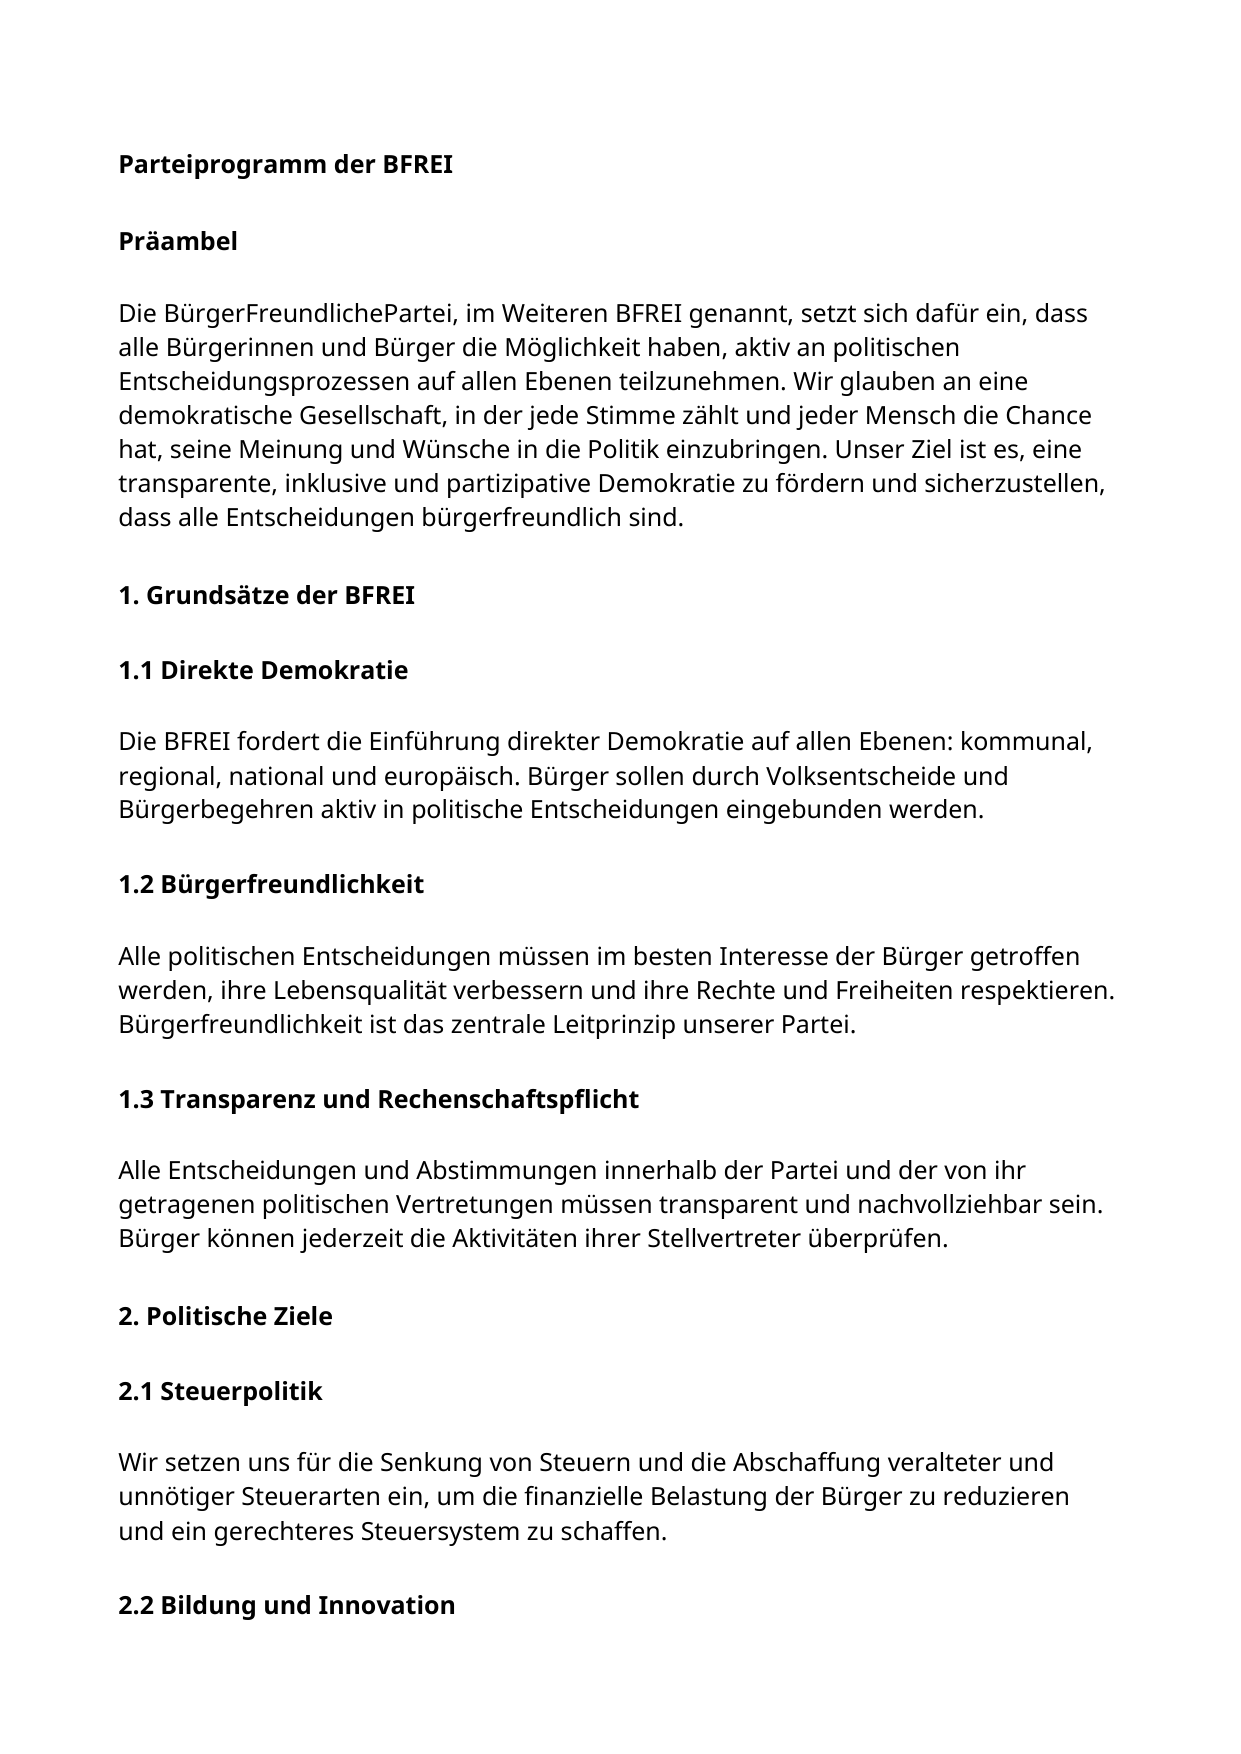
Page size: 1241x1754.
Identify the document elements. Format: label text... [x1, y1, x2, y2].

text 2.2 Bildung und Innovation [118, 1588, 1122, 1622]
text 1.1 Direkte Demokratie [118, 652, 1122, 687]
text Die BFREI fordert die Einführung direkter Demokratie auf allen Ebenen: kommunal, regional, national und europäisch. Bürger sollen durch Volksentscheide und Bürgerbegehren aktiv in politische Entscheidungen eingebunden werden. [118, 724, 1122, 826]
text Parteiprogramm der BFREI [118, 146, 1122, 180]
text Alle Entscheidungen und Abstimmungen innerhalb der Partei und der von ihr getragenen politischen Vertretungen müssen transparent und nachvollziehbar sein. Bürger können jederzeit die Aktivitäten ihrer Stellvertreter überprüfen. [118, 1153, 1122, 1255]
text Alle politischen Entscheidungen müssen im besten Interesse der Bürger getroffen werden, ihre Lebensqualität verbessern und ihre Rechte und Freiheiten respektieren. Bürgerfreundlichkeit ist das zentrale Leitprinzip unserer Partei. [118, 938, 1122, 1041]
text Die BürgerFreundlichePartei, im Weiteren BFREI genannt, setzt sich dafür ein, dass alle Bürgerinnen und Bürger die Möglichkeit haben, aktiv an politischen Entscheidungsprozessen auf allen Ebenen teilzunehmen. Wir glauben an eine demokratische Gesellschaft, in der jede Stimme zählt und jeder Mensch die Chance hat, seine Meinung und Wünsche in die Politik einzubringen. Unser Ziel ist es, eine transparente, inklusive und partizipative Demokratie zu fördern und sicherzustellen, dass alle Entscheidungen bürgerfreundlich sind. [118, 296, 1122, 534]
text 2.1 Steuerpolitik [118, 1373, 1122, 1407]
text 1.3 Transparenz und Rechenschaftspflicht [118, 1081, 1122, 1115]
text Wir setzen uns für die Senkung von Steuern und die Abschaffung veralteter und unnötiger Steuerarten ein, um die finanzielle Belastung der Bürger zu reduzieren und ein gerechteres Steuersystem zu schaffen. [118, 1445, 1122, 1547]
text 1. Grundsätze der BFREI [118, 578, 1122, 612]
text 2. Politische Ziele [118, 1299, 1122, 1333]
text Präambel [118, 224, 1122, 258]
text 1.2 Bürgerfreundlichkeit [118, 867, 1122, 901]
